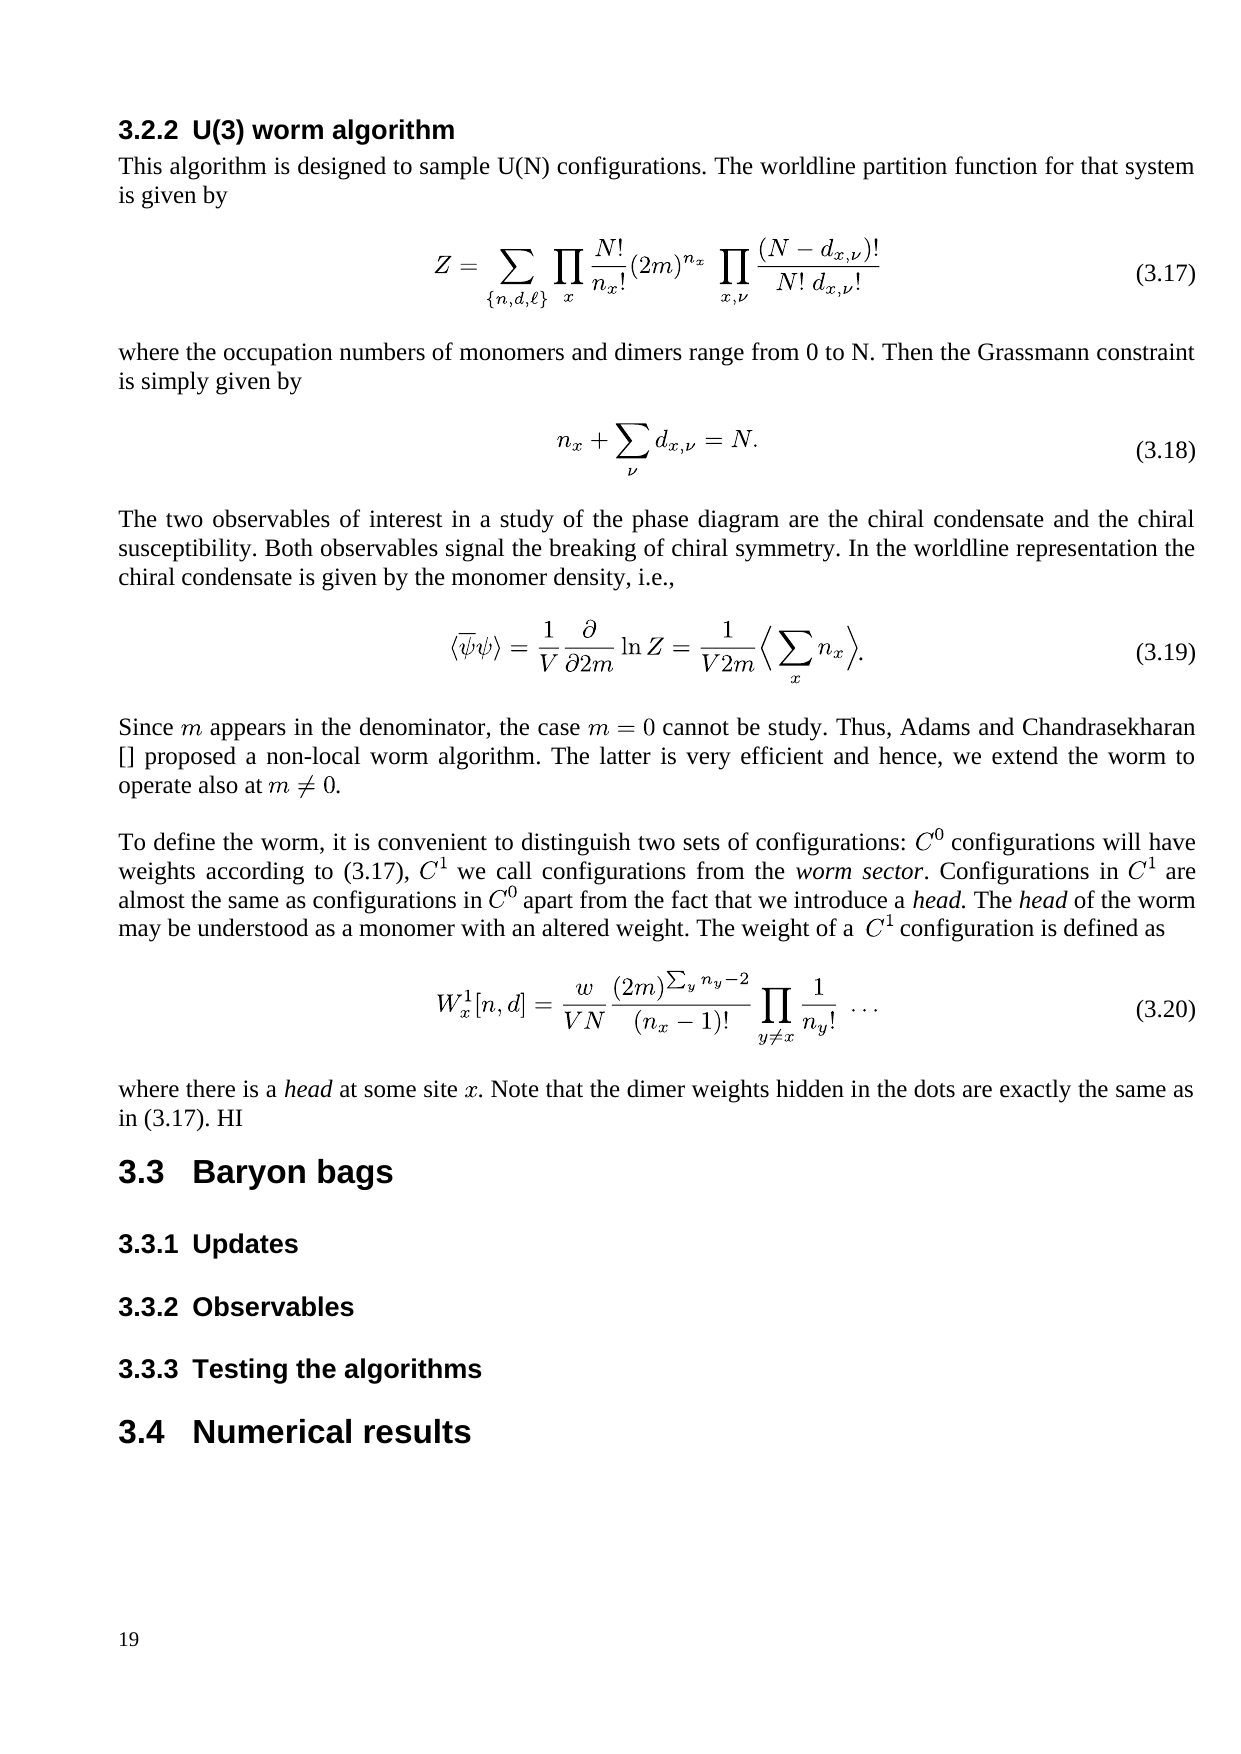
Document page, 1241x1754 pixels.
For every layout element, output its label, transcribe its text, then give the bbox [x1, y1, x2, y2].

text [118, 619, 790, 683]
text . (3.19) [592, 619, 1196, 683]
subtitle Numerical results [118, 1412, 1196, 1450]
text (3.17) [544, 237, 1196, 308]
text The two observables of interest in a study of the phase diagram are the chiral condensate and the chiral susceptibility. Both observables signal the breaking of chiral symmetry. In the worldline representation the chiral condensate is given by the monomer density, i.e., [118, 504, 1196, 591]
text To define the worm, it is convenient to distinguish two sets of configurations: configurations will have weights according to (3.17), we call configurations from the worm sector. Configurations in are almost the same as configurations in apart from the fact that we introduce a head. The head of the worm may be understood as a monomer with an altered weight. The weight of a configuration is defined as [118, 827, 1196, 942]
text (3.20) [684, 971, 1196, 1045]
text where there is a head at some site . Note that the dimer weights hidden in the dots are exactly the same as in (3.17). HI [118, 1074, 1196, 1132]
subtitle U(3) worm algorithm [118, 114, 1196, 145]
text [118, 971, 759, 1045]
text where the occupation numbers of monomers and dimers range from 0 to N. Then the Grassmann constraint is simply given by [118, 337, 1196, 394]
subtitle Observables [118, 1291, 1196, 1322]
subtitle Baryon bags [118, 1152, 1196, 1191]
subtitle Updates [118, 1228, 1196, 1259]
text [118, 423, 628, 476]
text This algorithm is designed to sample U(N) configurations. The worldline partition function for that system is given by [118, 151, 1196, 209]
text Since appears in the denominator, the case cannot be study. Thus, Adams and Chandrasekharan [] proposed a non-local worm algorithm. The latter is very efficient and hence, we extend the worm to operate also at . [118, 712, 1196, 798]
subtitle Testing the algorithms [118, 1353, 1196, 1384]
text (3.18) [632, 423, 1196, 476]
text [118, 237, 764, 308]
